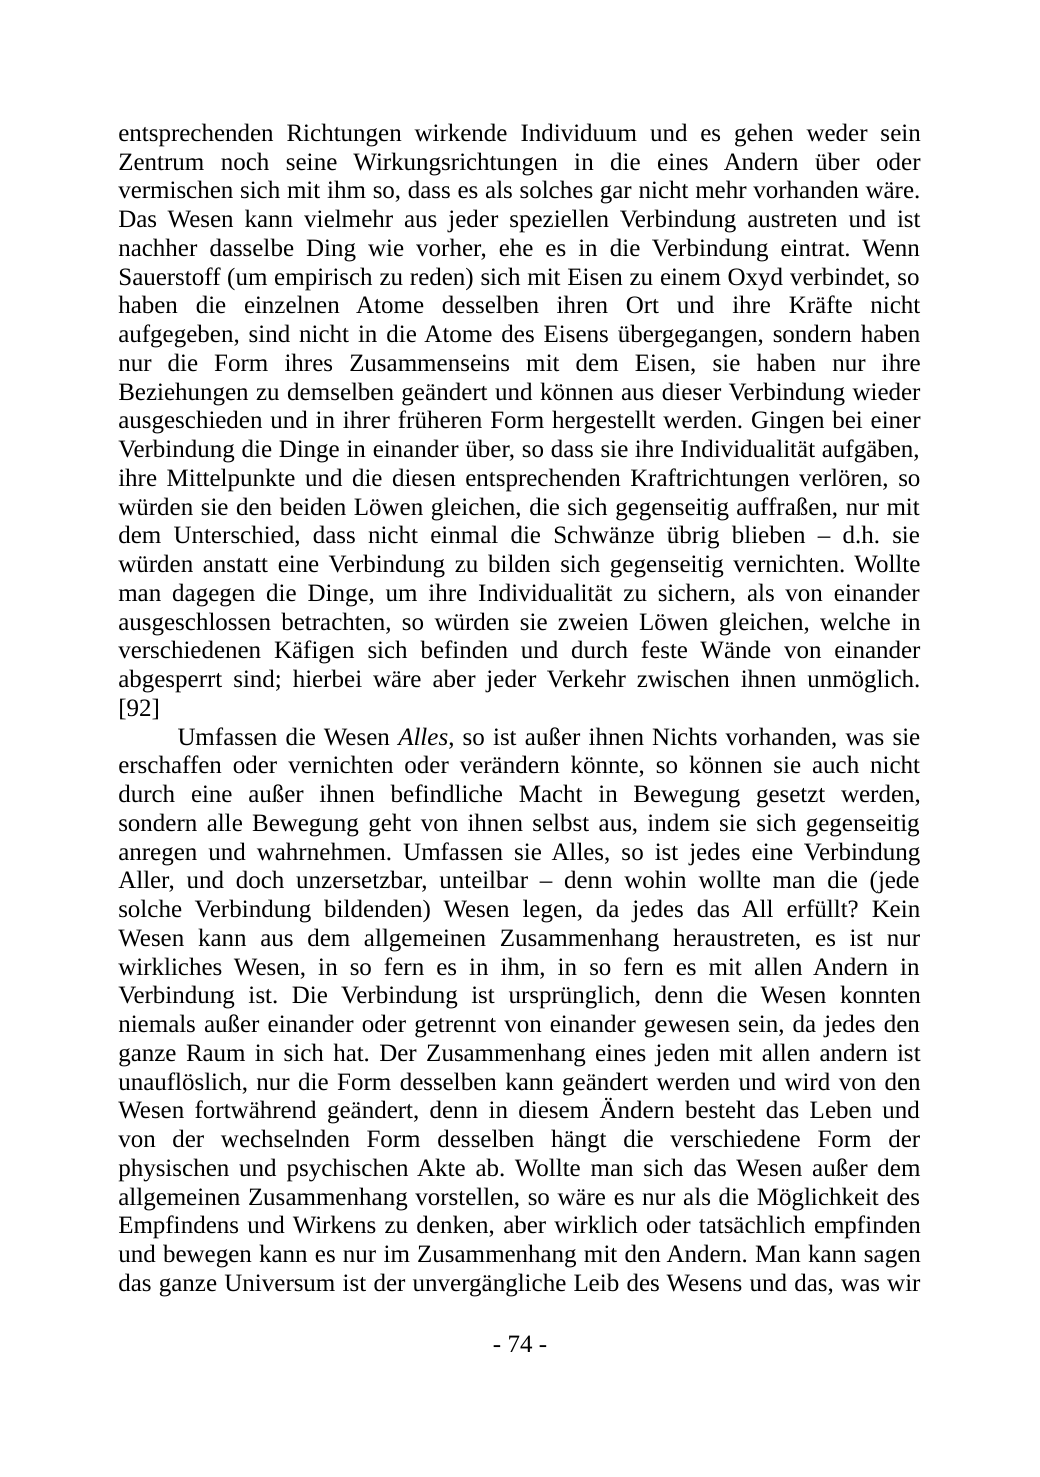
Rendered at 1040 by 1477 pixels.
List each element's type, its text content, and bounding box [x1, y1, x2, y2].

text Umfassen die Wesen Alles, so ist außer ihnen Nichts vorhanden, was sie erschaffen oder vernichten oder verändern könnte, so können sie auch nicht durch eine außer ihnen befindliche Macht in Bewegung gesetzt werden, sondern alle Bewegung geht von ihnen selbst aus, indem sie sich gegenseitig anregen und wahrnehmen. Umfassen sie Alles, so ist jedes eine Verbindung Aller, und doch unzersetzbar, unteilbar – denn wohin wollte man die (jede solche Verbindung bildenden) Wesen legen, da jedes das All erfüllt? Kein Wesen kann aus dem allgemeinen Zusammenhang heraustreten, es ist nur wirkliches Wesen, in so fern es in ihm, in so fern es mit allen Andern in Verbindung ist. Die Verbindung ist ursprünglich, denn die Wesen konnten niemals außer einander oder getrennt von einander gewesen sein, da jedes den ganze Raum in sich hat. Der Zusammenhang eines jeden mit allen andern ist unauflöslich, nur die Form desselben kann geändert werden und wird von den Wesen fortwährend geändert, denn in diesem Ändern besteht das Leben und von der wechselnden Form desselben hängt die verschiedene Form der physischen und psychischen Akte ab. Wollte man sich das Wesen außer dem allgemeinen Zusammenhang vorstellen, so wäre es nur als die Möglichkeit des Empfindens und Wirkens zu denken, aber wirklich oder tatsächlich empfinden und bewegen kann es nur im Zusammenhang mit den Andern. Man kann sagen das ganze Universum ist der unvergängliche Leib des Wesens und das, was wir [118, 722, 921, 1297]
text entsprechenden Richtungen wirkende Individuum und es gehen weder sein Zentrum noch seine Wirkungsrichtungen in die eines Andern über oder vermischen sich mit ihm so, dass es als solches gar nicht mehr vorhanden wäre. Das Wesen kann vielmehr aus jeder speziellen Verbindung austreten und ist nachher dasselbe Ding wie vorher, ehe es in die Verbindung eintrat. Wenn Sauerstoff (um empirisch zu reden) sich mit Eisen zu einem Oxyd verbindet, so haben die einzelnen Atome desselben ihren Ort und ihre Kräfte nicht aufgegeben, sind nicht in die Atome des Eisens übergegangen, sondern haben nur die Form ihres Zusammenseins mit dem Eisen, sie haben nur ihre Beziehungen zu demselben geändert und können aus dieser Verbindung wieder ausgeschieden und in ihrer früheren Form hergestellt werden. Gingen bei einer Verbindung die Dinge in einander über, so dass sie ihre Individualität aufgäben, ihre Mittelpunkte und die diesen entsprechenden Kraftrichtungen verlören, so würden sie den beiden Löwen gleichen, die sich gegenseitig auffraßen, nur mit dem Unterschied, dass nicht einmal die Schwänze übrig blieben – d.h. sie würden anstatt eine Verbindung zu bilden sich gegenseitig vernichten. Wollte man dagegen die Dinge, um ihre Individualität zu sichern, als von einander ausgeschlossen betrachten, so würden sie zweien Löwen gleichen, welche in verschiedenen Käfigen sich befinden und durch feste Wände von einander abgesperrt sind; hierbei wäre aber jeder Verkehr zwischen ihnen unmöglich. [92] [118, 118, 921, 722]
